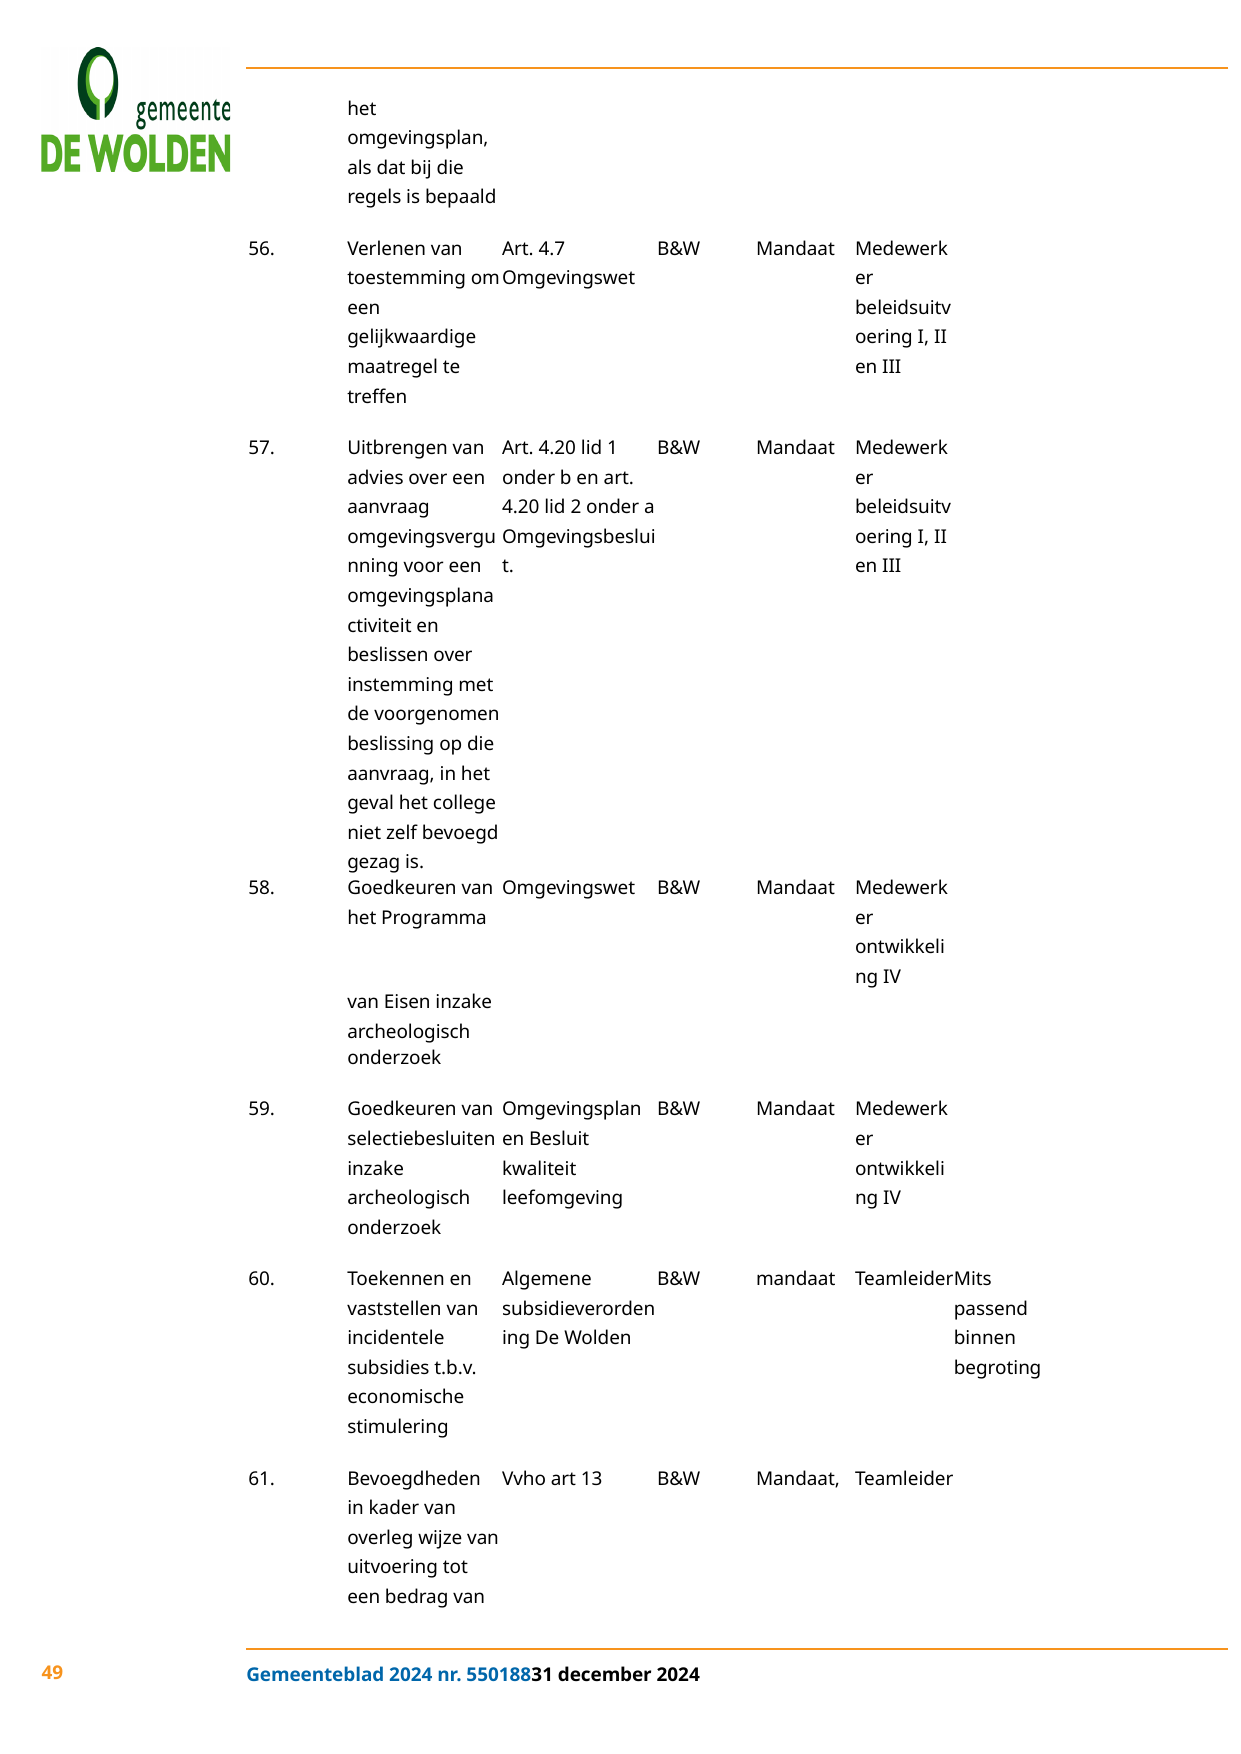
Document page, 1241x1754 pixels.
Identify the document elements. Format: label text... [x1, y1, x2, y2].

table_cell [248, 1240, 347, 1265]
table_cell [248, 1439, 347, 1465]
table_cell 59. [248, 1096, 347, 1239]
table_cell [756, 1240, 855, 1265]
table_cell [502, 95, 657, 209]
table_cell [855, 95, 954, 209]
table_cell Mandaat [756, 434, 855, 874]
table_cell [502, 1070, 657, 1096]
table_cell [954, 1096, 1053, 1239]
table_cell [1053, 235, 1152, 409]
table_cell Mandaat [756, 1096, 855, 1239]
table_cell [248, 1044, 347, 1070]
table_cell [954, 434, 1053, 874]
table_cell Omgevingswet [502, 874, 657, 989]
table_cell [855, 1439, 954, 1465]
table_cell Vvho art 13 [502, 1465, 657, 1609]
table_cell van Eisen inzake archeologisch [347, 989, 502, 1044]
table_cell [1053, 209, 1152, 235]
table_cell [855, 409, 954, 434]
table_cell [657, 409, 756, 434]
table_cell Teamleider [855, 1465, 954, 1609]
table_cell [756, 209, 855, 235]
table_cell [1053, 874, 1152, 989]
table_cell [657, 1240, 756, 1265]
table_cell [954, 1070, 1053, 1096]
table_cell Verlenen van toestemming om een gelijkwaardige maatregel te treffen [347, 235, 502, 409]
table_cell Goedkeuren van selectiebesluiten inzake archeologisch onderzoek [347, 1096, 502, 1239]
table_cell [347, 1439, 502, 1465]
picture [41, 47, 231, 172]
table_cell Uitbrengen van advies over een aanvraag omgevingsvergunning voor een omgevingsplanactiviteit en beslissen over instemming met de voorgenomen beslissing op die aanvraag, in het geval het college niet zelf bevoegd gezag is. [347, 434, 502, 874]
table_cell [954, 874, 1053, 989]
table_cell 60. [248, 1265, 347, 1439]
table_cell Mandaat, [756, 1465, 855, 1609]
table_cell [954, 209, 1053, 235]
table_cell Omgevingsplan en Besluit kwaliteit leefomgeving [502, 1096, 657, 1239]
table_cell B&W [657, 874, 756, 989]
table_cell Mandaat [756, 874, 855, 989]
table_cell [756, 1439, 855, 1465]
table_cell [1053, 989, 1152, 1044]
table_cell [502, 1439, 657, 1465]
table_cell [248, 1070, 347, 1096]
table_cell [347, 1240, 502, 1265]
table_cell [502, 1240, 657, 1265]
table_cell [657, 1070, 756, 1096]
table_cell [502, 409, 657, 434]
table_cell [657, 1044, 756, 1070]
table_cell [954, 989, 1053, 1044]
table_cell Toekennen en vaststellen van incidentele subsidies t.b.v. economische stimulering [347, 1265, 502, 1439]
table_cell Bevoegdheden in kader van overleg wijze van uitvoering tot een bedrag van [347, 1465, 502, 1609]
table_cell het omgevingsplan, als dat bij die regels is bepaald [347, 95, 502, 209]
table_cell [347, 409, 502, 434]
table_cell [954, 1439, 1053, 1465]
table_cell [657, 95, 756, 209]
table_cell 61. [248, 1465, 347, 1609]
table_cell [347, 1070, 502, 1096]
table_cell [248, 989, 347, 1044]
table_cell Medewerker beleidsuitvoering I, II en III [855, 235, 954, 409]
table_cell [502, 989, 657, 1044]
table_cell Teamleider [855, 1265, 954, 1439]
table_cell [954, 1044, 1053, 1070]
table_cell [657, 989, 756, 1044]
table_cell [1053, 1044, 1152, 1070]
table_cell B&W [657, 1465, 756, 1609]
table_cell B&W [657, 235, 756, 409]
table_cell [248, 95, 347, 209]
table_cell [502, 1044, 657, 1070]
table_cell [855, 209, 954, 235]
table_cell Medewerker beleidsuitvoering I, II en III [855, 434, 954, 874]
table_cell [954, 1240, 1053, 1265]
table_cell onderzoek [347, 1044, 502, 1070]
table_cell [954, 95, 1053, 209]
table_cell [855, 1070, 954, 1096]
table_cell [1053, 1240, 1152, 1265]
table_cell [347, 209, 502, 235]
table_cell [1053, 1096, 1152, 1239]
table_cell [1053, 409, 1152, 434]
table_cell B&W [657, 1265, 756, 1439]
table_cell [248, 209, 347, 235]
table_cell [954, 1465, 1053, 1609]
table_cell [502, 209, 657, 235]
table_cell Mandaat [756, 235, 855, 409]
table_cell [1053, 1070, 1152, 1096]
table_cell B&W [657, 434, 756, 874]
table_cell [756, 95, 855, 209]
table_cell [657, 209, 756, 235]
table_cell mandaat [756, 1265, 855, 1439]
table_cell [855, 1044, 954, 1070]
table_cell [756, 1044, 855, 1070]
table_cell Goedkeuren van het Programma [347, 874, 502, 989]
table_cell [1053, 95, 1152, 209]
table_cell [1053, 1465, 1152, 1609]
table_cell B&W [657, 1096, 756, 1239]
table_cell [1053, 1265, 1152, 1439]
table_cell Mits passend binnen begroting [954, 1265, 1053, 1439]
table_cell [248, 409, 347, 434]
table_cell [756, 409, 855, 434]
table_cell [1053, 1439, 1152, 1465]
table_cell Medewerker ontwikkeling IV [855, 1096, 954, 1239]
table_cell 57. [248, 434, 347, 874]
table_cell Algemene subsidieverordening De Wolden [502, 1265, 657, 1439]
table_cell Medewerker ontwikkeling IV [855, 874, 954, 989]
table_cell 58. [248, 874, 347, 989]
table_cell [657, 1439, 756, 1465]
table_cell [756, 1070, 855, 1096]
table_cell [1053, 434, 1152, 874]
table_cell [855, 1240, 954, 1265]
table_cell [855, 989, 954, 1044]
table_cell 56. [248, 235, 347, 409]
table_cell Art. 4.7 Omgevingswet [502, 235, 657, 409]
table_cell Art. 4.20 lid 1 onder b en art. 4.20 lid 2 onder a Omgevingsbesluit. [502, 434, 657, 874]
table_cell [954, 235, 1053, 409]
table_cell [756, 989, 855, 1044]
table_cell [954, 409, 1053, 434]
